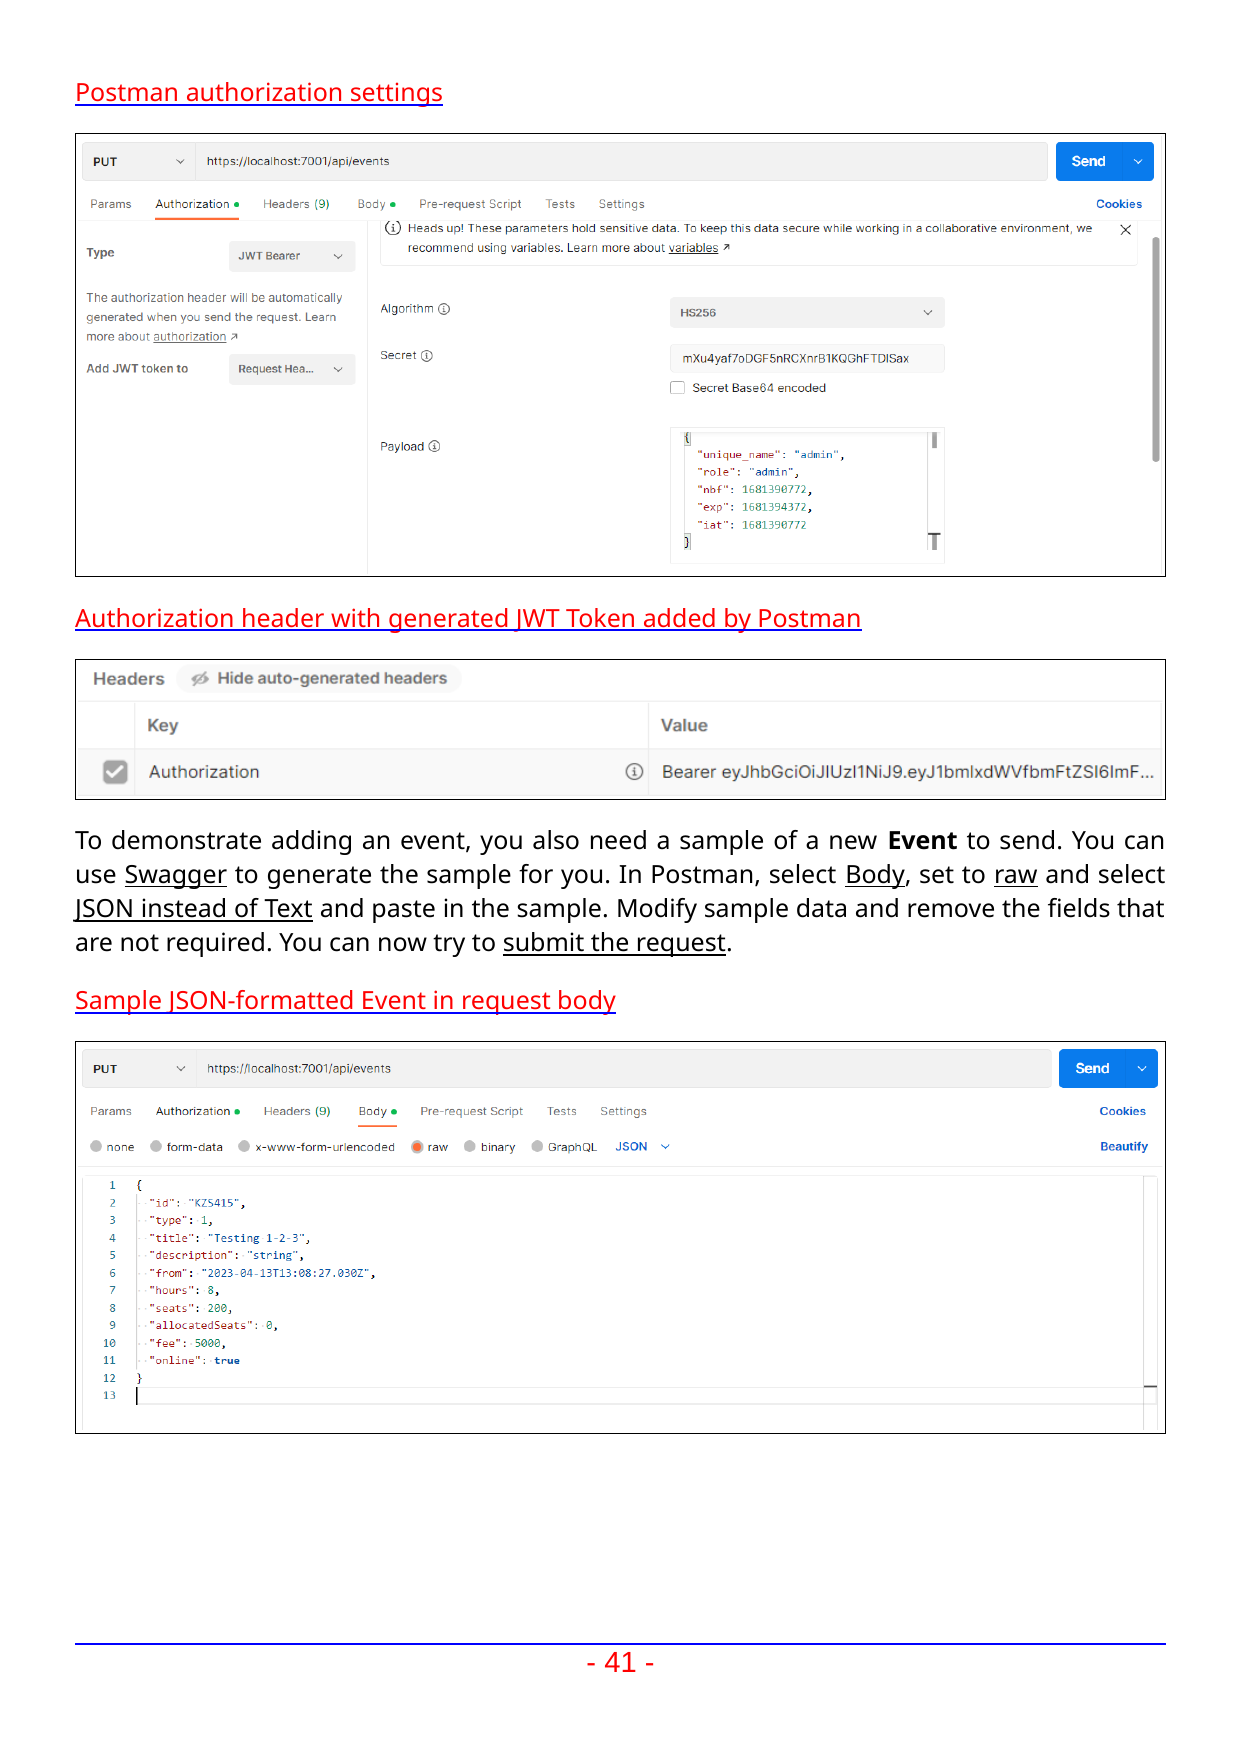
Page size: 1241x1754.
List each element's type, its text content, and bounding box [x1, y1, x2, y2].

picture [78, 1044, 1163, 1430]
text Sample JSON-formatted Event in request body [75, 983, 1166, 1017]
picture [78, 136, 1163, 574]
text To demonstrate adding an event, you also need a sample of a new Event to send. You can use Swagger to generate the sample for you. In Postman, select Body, set to raw and select JSON instead of Text and paste in the sample. Modify sample data and remove the fields that are not required. You can now try to submit the request. [75, 823, 1166, 959]
text Postman authorization settings [75, 75, 1166, 109]
text Authorization header with generated JWT Token added by Postman [75, 601, 1166, 635]
picture [78, 661, 1163, 796]
